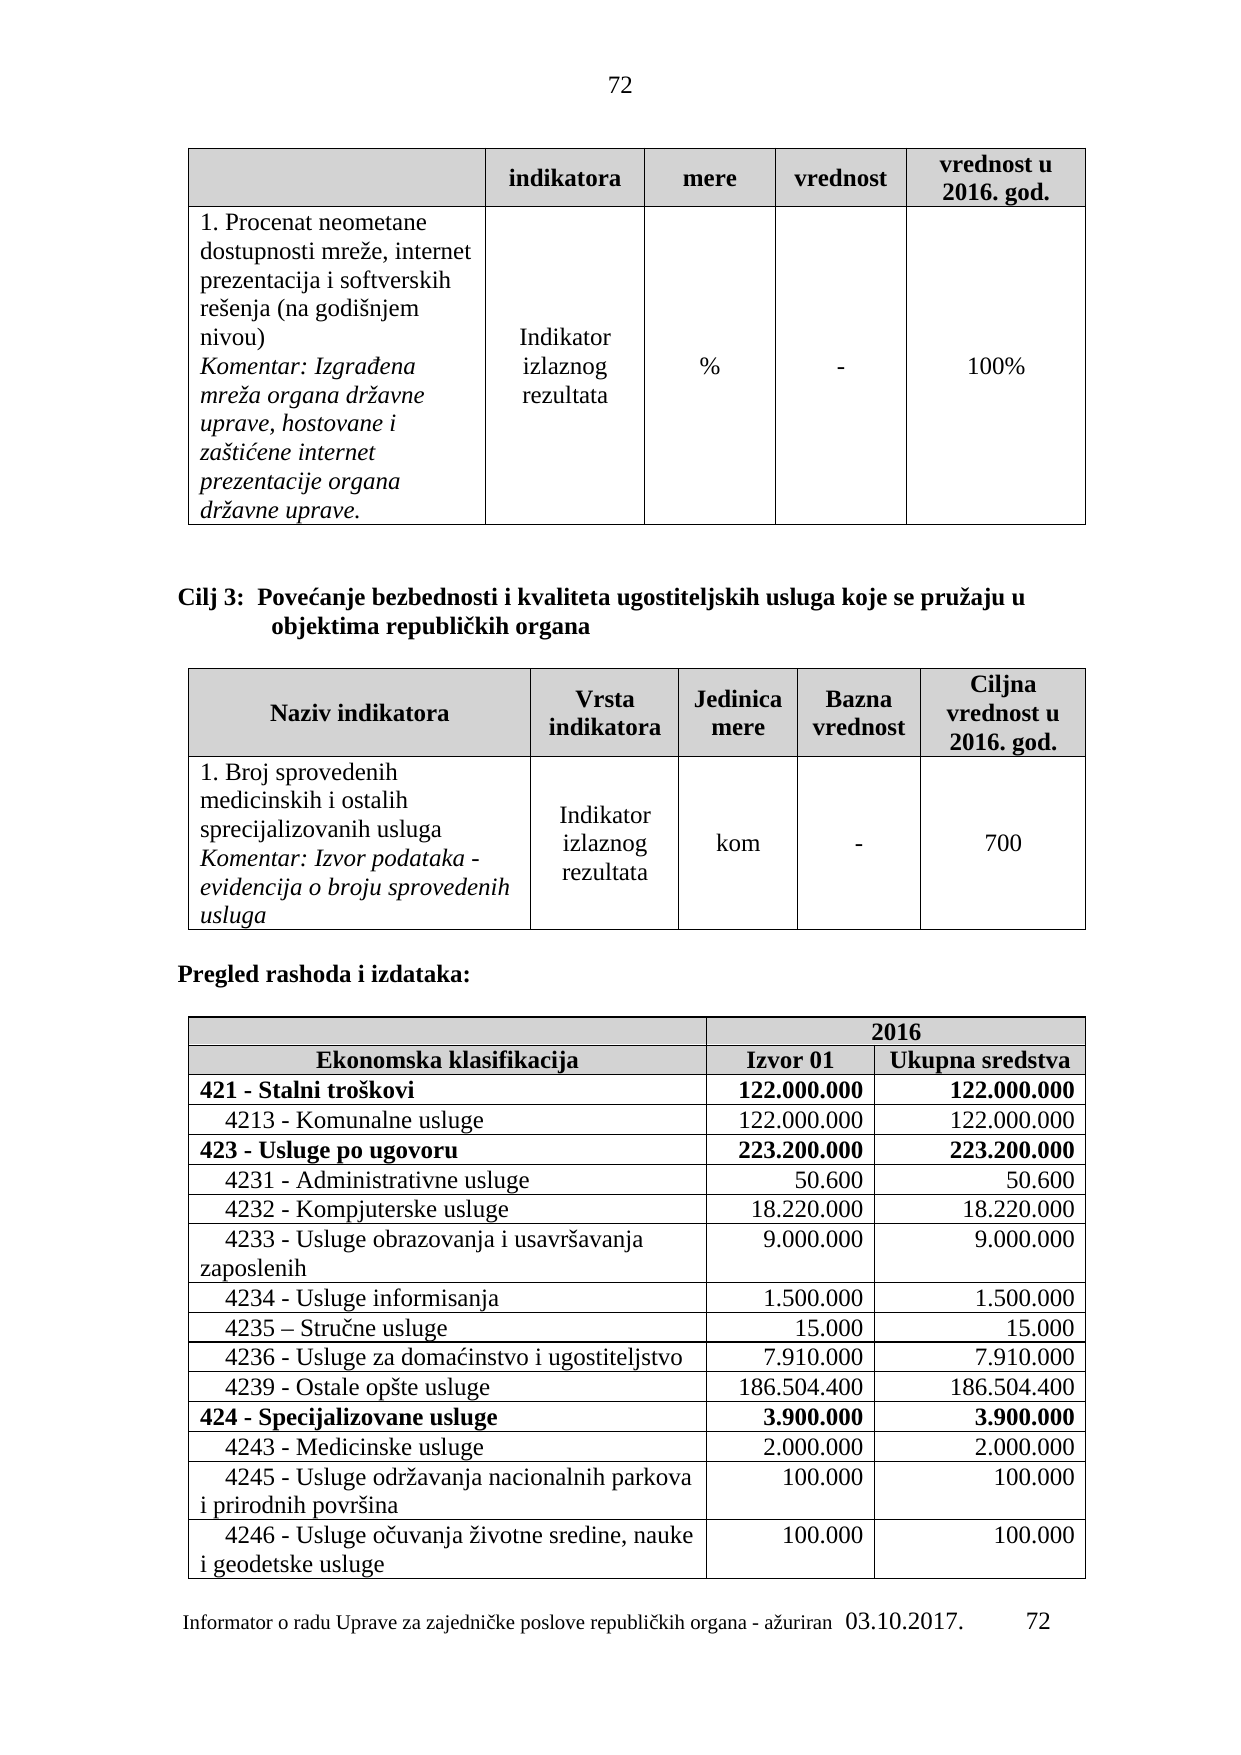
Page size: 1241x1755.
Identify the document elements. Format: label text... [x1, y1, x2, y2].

table_cell 15.000 [707, 1313, 874, 1341]
table_cell 4234 - Usluge informisanja [189, 1283, 706, 1312]
table_cell 2.000.000 [875, 1432, 1085, 1461]
table_header 2016 [707, 1018, 1085, 1044]
table_cell % [645, 207, 775, 523]
table_header Bazna vrednost [798, 669, 920, 756]
table_cell 9.000.000 [875, 1224, 1085, 1282]
table_header [189, 149, 485, 206]
table_cell 1.500.000 [875, 1283, 1085, 1312]
table_cell 100.000 [707, 1520, 874, 1578]
table_cell 4236 - Usluge za domaćinstvo i ugostitelјstvo [189, 1343, 706, 1371]
table_cell 100.000 [707, 1462, 874, 1519]
table_cell Indikator izlaznog rezultata [531, 757, 678, 929]
table_cell Indikator izlaznog rezultata [486, 207, 644, 523]
table_header mere [645, 149, 775, 206]
table_cell 4235 – Stručne usluge [189, 1313, 706, 1341]
table_cell 7.910.000 [875, 1343, 1085, 1371]
table_cell 50.600 [707, 1165, 874, 1193]
table_cell 15.000 [875, 1313, 1085, 1341]
table_cell 50.600 [875, 1165, 1085, 1193]
table_cell Ekonomska klasifikacija [189, 1046, 706, 1074]
table_cell 4243 - Medicinske usluge [189, 1432, 706, 1461]
table_cell 700 [921, 757, 1085, 929]
table_cell 122.000.000 [707, 1105, 874, 1134]
table_cell 18.220.000 [707, 1195, 874, 1223]
table_header indikatora [486, 149, 644, 206]
table_cell 18.220.000 [875, 1195, 1085, 1223]
table_cell 223.200.000 [707, 1135, 874, 1164]
table_cell 3.900.000 [707, 1402, 874, 1431]
table_cell 2.000.000 [707, 1432, 874, 1461]
table_cell 4246 - Usluge očuvanja životne sredine, nauke i geodetske usluge [189, 1520, 706, 1578]
table_cell 3.900.000 [875, 1402, 1085, 1431]
table_cell Izvor 01 [707, 1046, 874, 1074]
table_header Cilјna vrednost u 2016. god. [921, 669, 1085, 756]
table_cell 421 - Stalni troškovi [189, 1075, 706, 1104]
table_cell - [798, 757, 920, 929]
table_cell 4231 - Administrativne usluge [189, 1165, 706, 1193]
table_cell 4239 - Ostale opšte usluge [189, 1372, 706, 1401]
table_cell 4233 - Usluge obrazovanja i usavršavanja zaposlenih [189, 1224, 706, 1282]
table_header Vrsta indikatora [531, 669, 678, 756]
table_cell 100.000 [875, 1462, 1085, 1519]
table_cell 122.000.000 [707, 1075, 874, 1104]
table_header vrednost u 2016. god. [907, 149, 1085, 206]
table_cell 9.000.000 [707, 1224, 874, 1282]
table_cell - [776, 207, 906, 523]
table_cell 1. Broj sprovedenih medicinskih i ostalih sprecijalizovanih usluga Komentar: Izvor podataka - evidencija o broju sprovedenih usluga [189, 757, 530, 929]
text Cilј 3: Povećanje bezbednosti i kvaliteta ugostitelјskih usluga koje se pružaju u [177, 582, 1063, 611]
table_cell 424 - Specijalizovane usluge [189, 1402, 706, 1431]
table_cell Ukupna sredstva [875, 1046, 1085, 1074]
table_cell 122.000.000 [875, 1075, 1085, 1104]
text Pregled rashoda i izdataka: [177, 959, 1063, 988]
table_cell 223.200.000 [875, 1135, 1085, 1164]
table_header [189, 1018, 706, 1044]
table_cell 4232 - Kompjuterske usluge [189, 1195, 706, 1223]
table_cell 1. Procenat neometane dostupnosti mreže, internet prezentacija i softverskih rešenja (na godišnjem nivou) Komentar: Izgrađena mreža organa državne uprave, hostovane i zaštićene internet prezentacije organa državne uprave. [189, 207, 485, 523]
table_cell 4213 - Komunalne usluge [189, 1105, 706, 1134]
table_cell kom [679, 757, 797, 929]
table_cell 423 - Usluge po ugovoru [189, 1135, 706, 1164]
table_cell 186.504.400 [875, 1372, 1085, 1401]
table_cell 122.000.000 [875, 1105, 1085, 1134]
table_header Jedinica mere [679, 669, 797, 756]
table_cell 4245 - Usluge održavanja nacionalnih parkova i prirodnih površina [189, 1462, 706, 1519]
table_header Naziv indikatora [189, 669, 530, 756]
table_cell 7.910.000 [707, 1343, 874, 1371]
table_cell 100.000 [875, 1520, 1085, 1578]
table_cell 1.500.000 [707, 1283, 874, 1312]
table_cell 186.504.400 [707, 1372, 874, 1401]
text objektima republičkih organa [177, 611, 1063, 639]
table_cell 100% [907, 207, 1085, 523]
table_header vrednost [776, 149, 906, 206]
